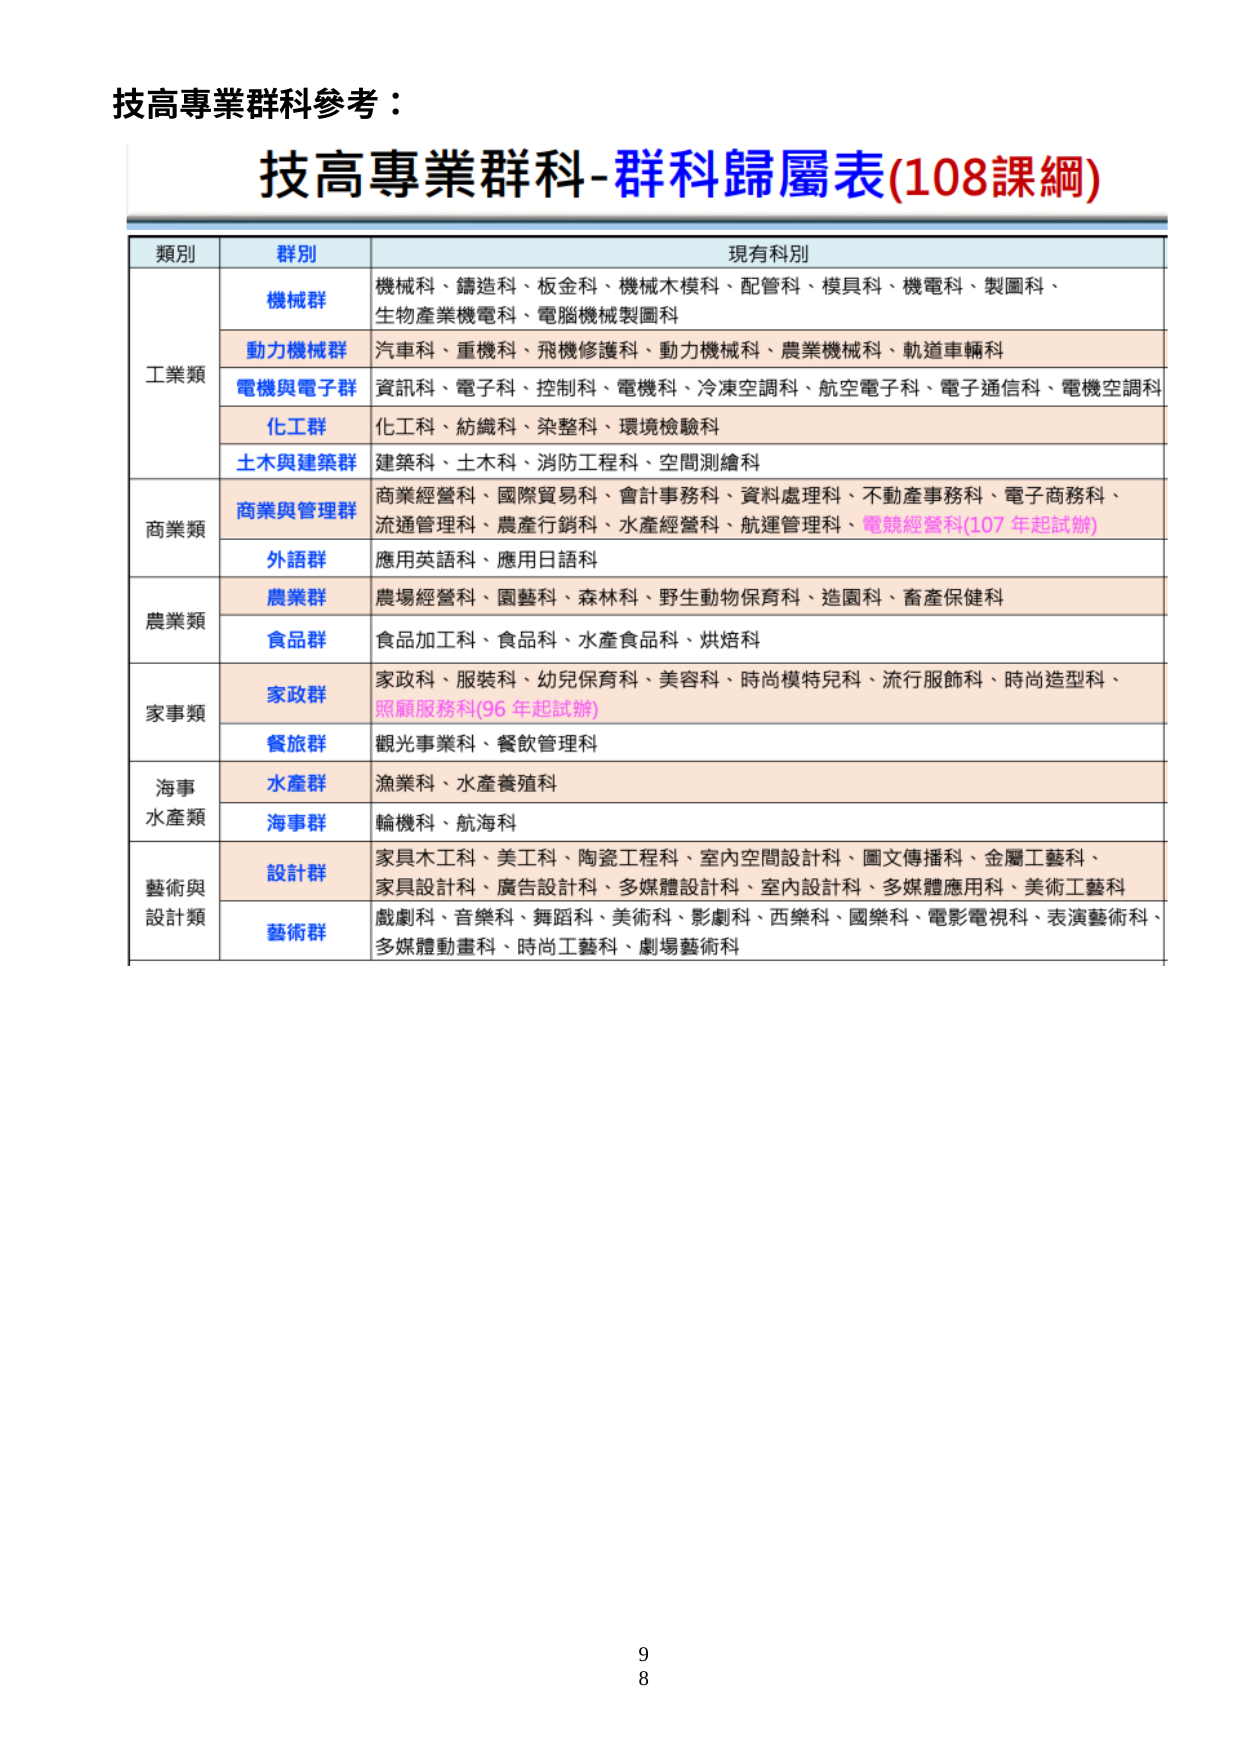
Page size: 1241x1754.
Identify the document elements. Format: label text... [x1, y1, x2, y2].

text 技高專業群科參考： [112, 78, 1167, 126]
